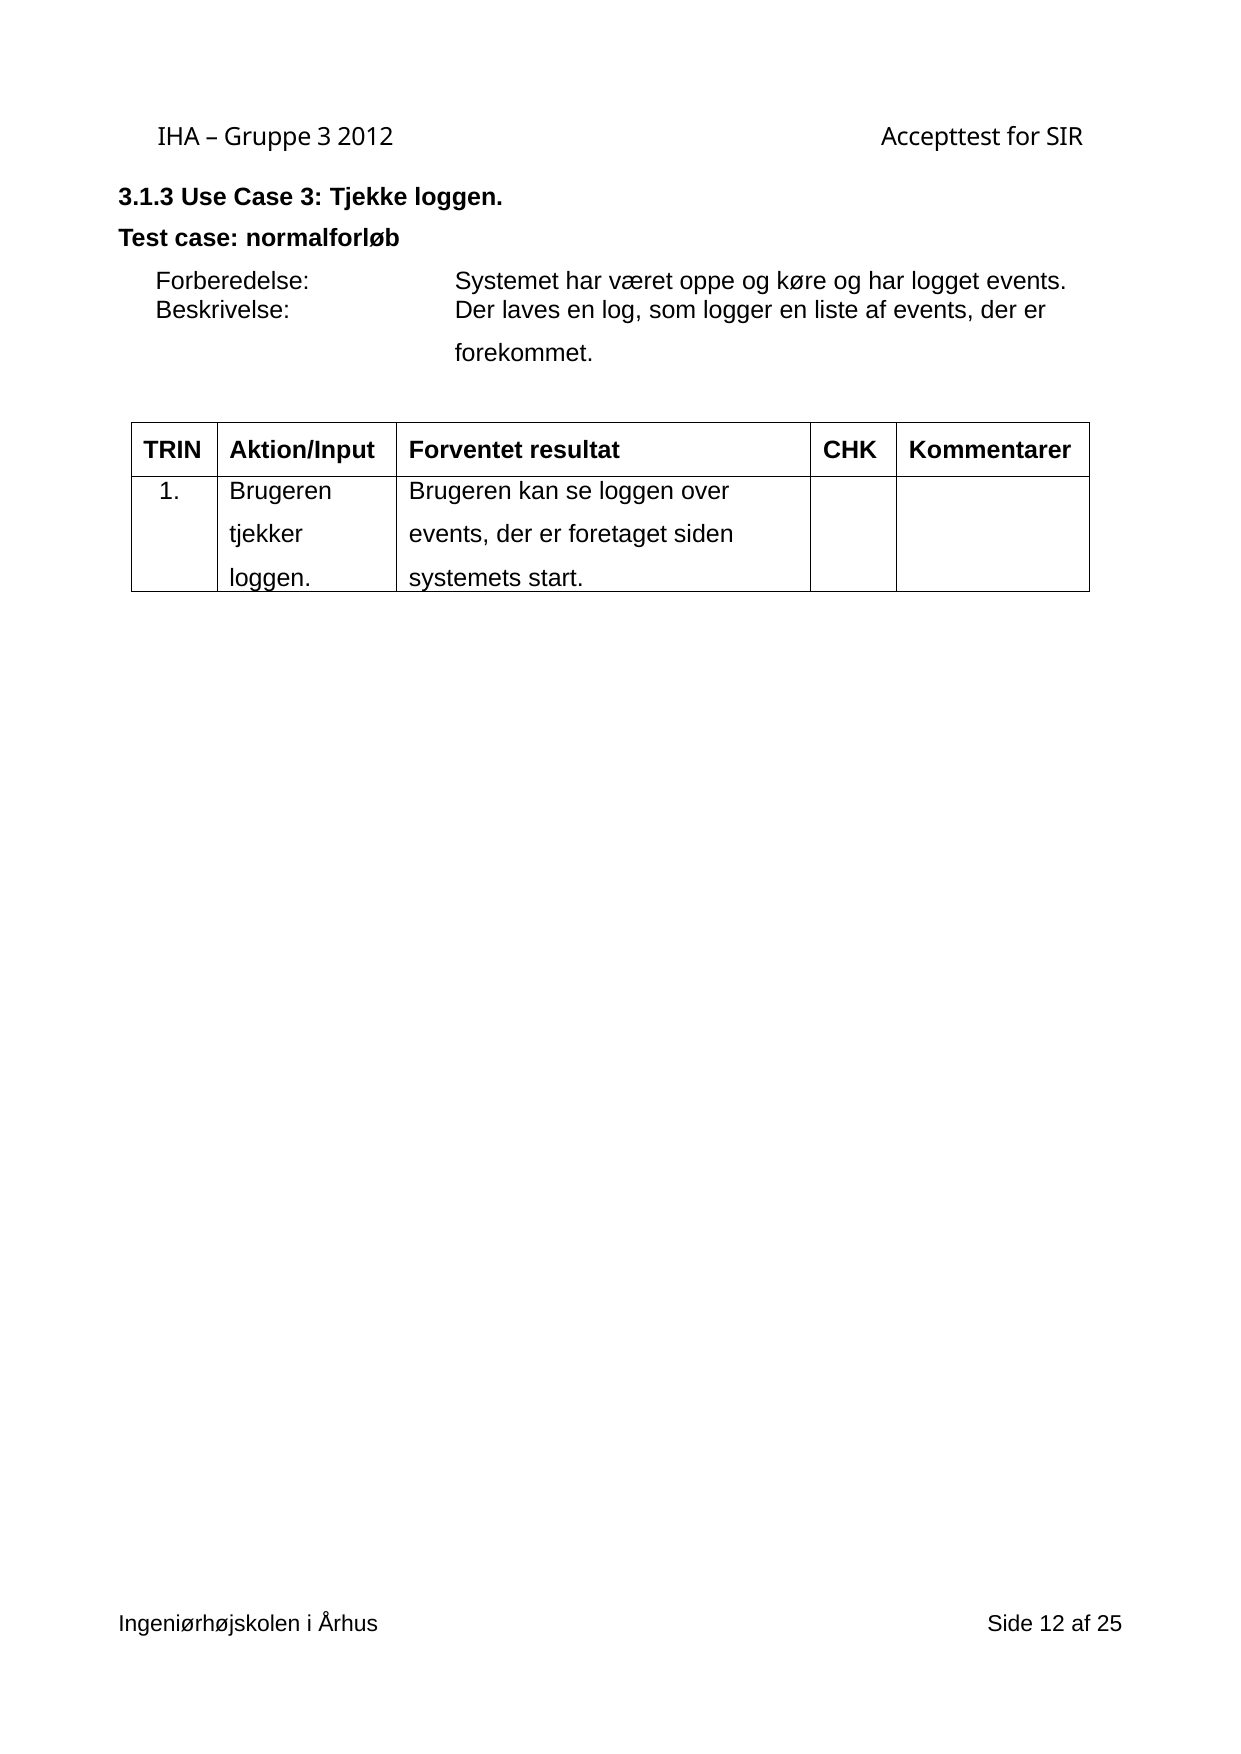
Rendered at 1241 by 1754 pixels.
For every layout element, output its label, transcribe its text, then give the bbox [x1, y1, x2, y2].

table_cell Der laves en log, som logger en liste af events, der er forekommet. [443, 295, 1089, 379]
table_cell Brugeren kan se loggen over events, der er foretaget siden systemets start. [397, 477, 810, 591]
table_header Forberedelse: [144, 266, 443, 295]
table_header CHK [811, 423, 896, 476]
text Test case: normalforløb [118, 223, 1122, 252]
table_cell Brugeren tjekker loggen. [218, 477, 396, 591]
table_cell [811, 477, 896, 591]
table_header Aktion/Input [218, 423, 396, 476]
table_header Forventet resultat [397, 423, 810, 476]
table_header Systemet har været oppe og køre og har logget events. [443, 266, 1089, 295]
table_header TRIN [132, 423, 217, 476]
table_header Kommentarer [897, 423, 1089, 476]
table_cell Beskrivelse: [144, 295, 443, 379]
subtitle 3.1.3 Use Case 3: Tjekke loggen. [118, 182, 1122, 210]
table_cell [132, 477, 217, 591]
table_cell [897, 477, 1089, 591]
